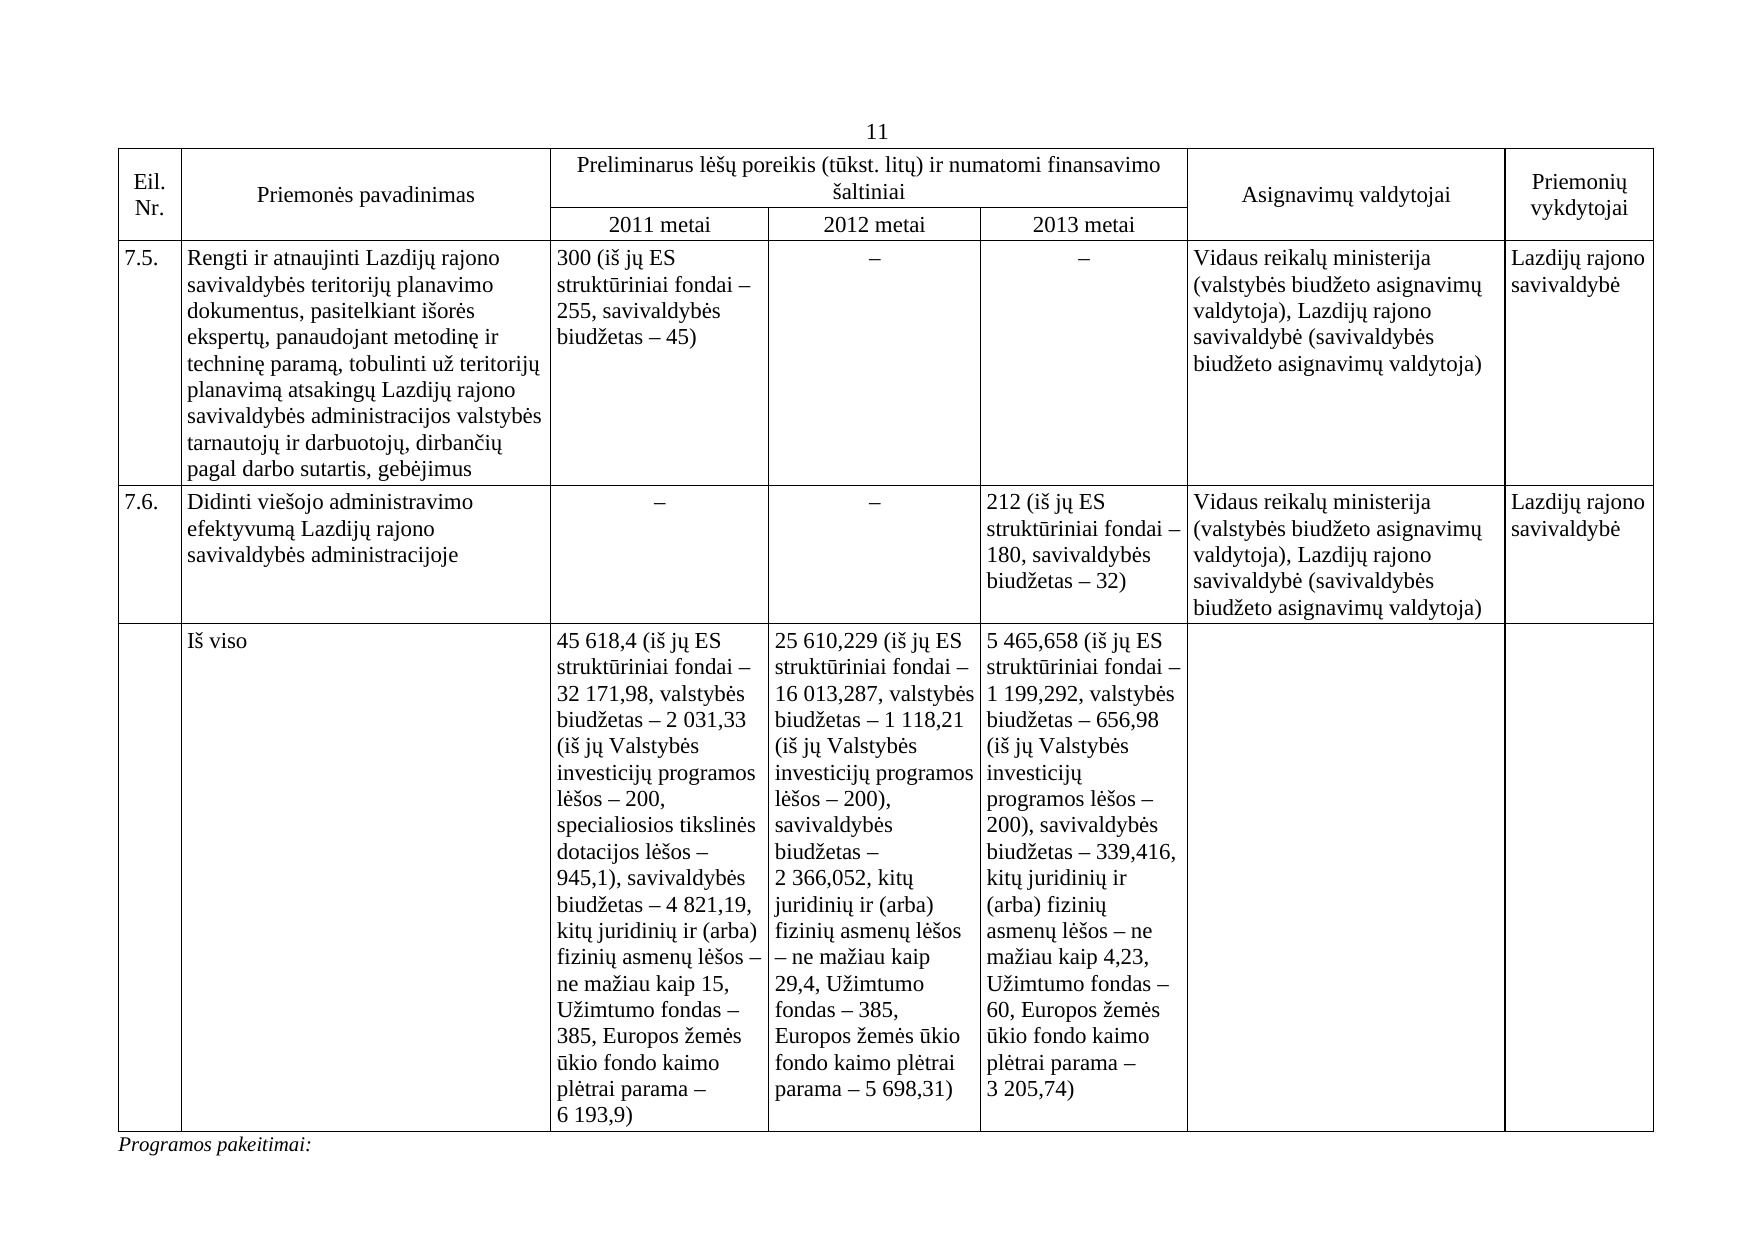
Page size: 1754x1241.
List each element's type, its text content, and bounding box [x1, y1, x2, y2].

table_cell 45 618,4 (iš jų ES struktūriniai fondai – 32 171,98, valstybės biudžetas – 2 031,33 (iš jų Valstybės investicijų programos lėšos – 200, specialiosios tikslinės dotacijos lėšos – 945,1), savivaldybės biudžetas – 4 821,19, kitų juridinių ir (arba) fizinių asmenų lėšos – ne mažiau kaip 15, Užimtumo fondas – 385, Europos žemės ūkio fondo kaimo plėtrai parama – 6 193,9) [551, 624, 768, 1131]
table_cell Vidaus reikalų ministerija (valstybės biudžeto asignavimų valdytoja), Lazdijų rajono savivaldybė (savivaldybės biudžeto asignavimų valdytoja) [1188, 241, 1504, 484]
table_cell Vidaus reikalų ministerija (valstybės biudžeto asignavimų valdytoja), Lazdijų rajono savivaldybė (savivaldybės biudžeto asignavimų valdytoja) [1188, 486, 1504, 623]
table_header Priemonės pavadinimas [182, 149, 550, 240]
table_cell 7.5. [119, 241, 181, 484]
table_header Eil. Nr. [119, 149, 181, 240]
table_cell Didinti viešojo administravimo efektyvumą Lazdijų rajono savivaldybės administracijoje [182, 486, 550, 623]
table_cell [1506, 624, 1653, 1131]
table_cell Iš viso [182, 624, 550, 1131]
table_cell 2013 metai [981, 208, 1187, 240]
table_cell Lazdijų rajono savivaldy­bė [1506, 486, 1653, 623]
table_header Asignavimų valdytojai [1188, 149, 1504, 240]
table_cell Rengti ir atnaujinti Lazdijų rajono savivaldybės teritorijų planavimo dokumentus, pasitelkiant išorės ekspertų, panaudojant metodinę ir techninę paramą, tobulinti už teritorijų planavimą atsakingų Lazdijų rajono savivaldybės administracijos valstybės tarnautojų ir darbuotojų, dirbančių pagal darbo sutartis, gebėjimus [182, 241, 550, 484]
table_cell Lazdijų rajono savivaldybė [1506, 241, 1653, 484]
table_cell [119, 624, 181, 1131]
table_cell 2012 metai [769, 208, 980, 240]
table_header Preliminarus lėšų poreikis (tūkst. litų) ir numatomi finansavimo šaltiniai [551, 149, 1187, 207]
table_cell 212 (iš jų ES struktūriniai fondai – 180, savivaldy­bės biudžetas – 32) [981, 486, 1187, 623]
table_cell – [769, 486, 980, 623]
table_cell 7.6. [119, 486, 181, 623]
table_cell – [551, 486, 768, 623]
text Programos pakeitimai: [118, 1132, 1636, 1156]
table_cell 25 610,229 (iš jų ES struktūriniai fondai – 16 013,287, valstybės biudžetas – 1 118,21 (iš jų Valstybės investicijų programos lėšos – 200), savivaldybės biudžetas – 2 366,052, kitų juridinių ir (arba) fizinių asmenų lėšos – ne mažiau kaip 29,4, Užimtumo fondas – 385, Europos žemės ūkio fondo kaimo plėtrai parama – 5 698,31) [769, 624, 980, 1131]
table_cell 2011 metai [551, 208, 768, 240]
table_cell 300 (iš jų ES struktūriniai fondai – 255, savivaldybės biudžetas – 45) [551, 241, 768, 484]
table_cell 5 465,658 (iš jų ES struktūriniai fondai – 1 199,292, valstybės biudžetas – 656,98 (iš jų Valstybės investicijų programos lėšos – 200), savivaldybės biudžetas – 339,416, kitų juridinių ir (arba) fizinių asmenų lėšos – ne mažiau kaip 4,23, Užimtumo fondas – 60, Europos žemės ūkio fondo kaimo plėtrai parama – 3 205,74) [981, 624, 1187, 1131]
table_cell [1188, 624, 1504, 1131]
table_cell – [981, 241, 1187, 484]
table_cell – [769, 241, 980, 484]
table_header Priemonių vykdytojai [1506, 149, 1653, 240]
